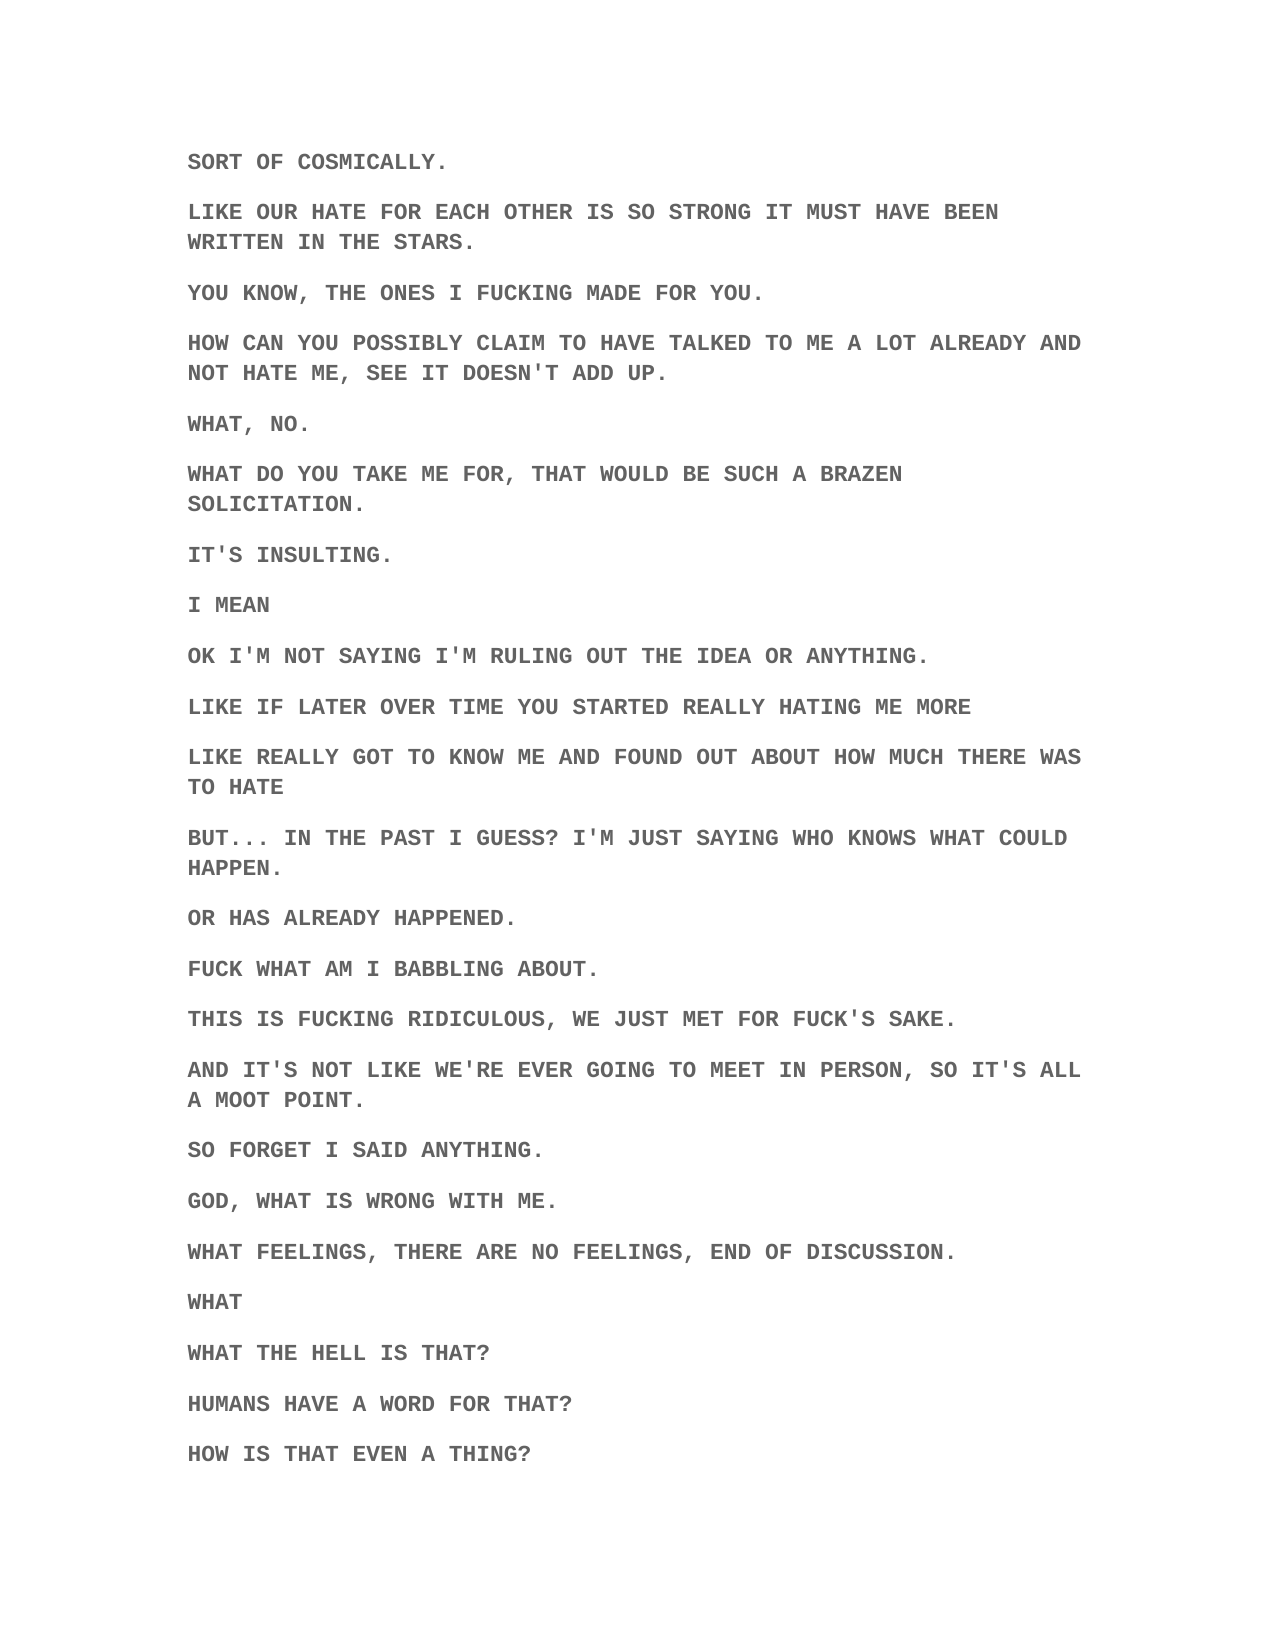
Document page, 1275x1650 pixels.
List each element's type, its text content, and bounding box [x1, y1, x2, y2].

text YOU KNOW, THE ONES I FUCKING MADE FOR YOU. [187, 281, 1087, 307]
text LIKE IF LATER OVER TIME YOU STARTED REALLY HATING ME MORE [187, 695, 1087, 721]
text HOW CAN YOU POSSIBLY CLAIM TO HAVE TALKED TO ME A LOT ALREADY AND NOT HATE ME, SEE IT DOESN'T ADD UP. [187, 332, 1087, 387]
text I MEAN [187, 594, 1087, 620]
text FUCK WHAT AM I BABBLING ABOUT. [187, 957, 1087, 983]
text AND IT'S NOT LIKE WE'RE EVER GOING TO MEET IN PERSON, SO IT'S ALL A MOOT POINT. [187, 1058, 1087, 1114]
text IT'S INSULTING. [187, 543, 1087, 569]
text OR HAS ALREADY HAPPENED. [187, 906, 1087, 932]
text THIS IS FUCKING RIDICULOUS, WE JUST MET FOR FUCK'S SAKE. [187, 1008, 1087, 1034]
text WHAT, NO. [187, 412, 1087, 438]
text HUMANS HAVE A WORD FOR THAT? [187, 1392, 1087, 1418]
text SORT OF COSMICALLY. [187, 150, 1087, 176]
text WHAT DO YOU TAKE ME FOR, THAT WOULD BE SUCH A BRAZEN SOLICITATION. [187, 463, 1087, 518]
text HOW IS THAT EVEN A THING? [187, 1442, 1087, 1468]
text WHAT FEELINGS, THERE ARE NO FEELINGS, END OF DISCUSSION. [187, 1240, 1087, 1266]
text LIKE OUR HATE FOR EACH OTHER IS SO STRONG IT MUST HAVE BEEN WRITTEN IN THE STARS. [187, 201, 1087, 256]
text LIKE REALLY GOT TO KNOW ME AND FOUND OUT ABOUT HOW MUCH THERE WAS TO HATE [187, 746, 1087, 801]
text GOD, WHAT IS WRONG WITH ME. [187, 1189, 1087, 1215]
text WHAT [187, 1291, 1087, 1317]
text BUT... IN THE PAST I GUESS? I'M JUST SAYING WHO KNOWS WHAT COULD HAPPEN. [187, 826, 1087, 882]
text WHAT THE HELL IS THAT? [187, 1341, 1087, 1367]
text OK I'M NOT SAYING I'M RULING OUT THE IDEA OR ANYTHING. [187, 644, 1087, 670]
text SO FORGET I SAID ANYTHING. [187, 1139, 1087, 1165]
